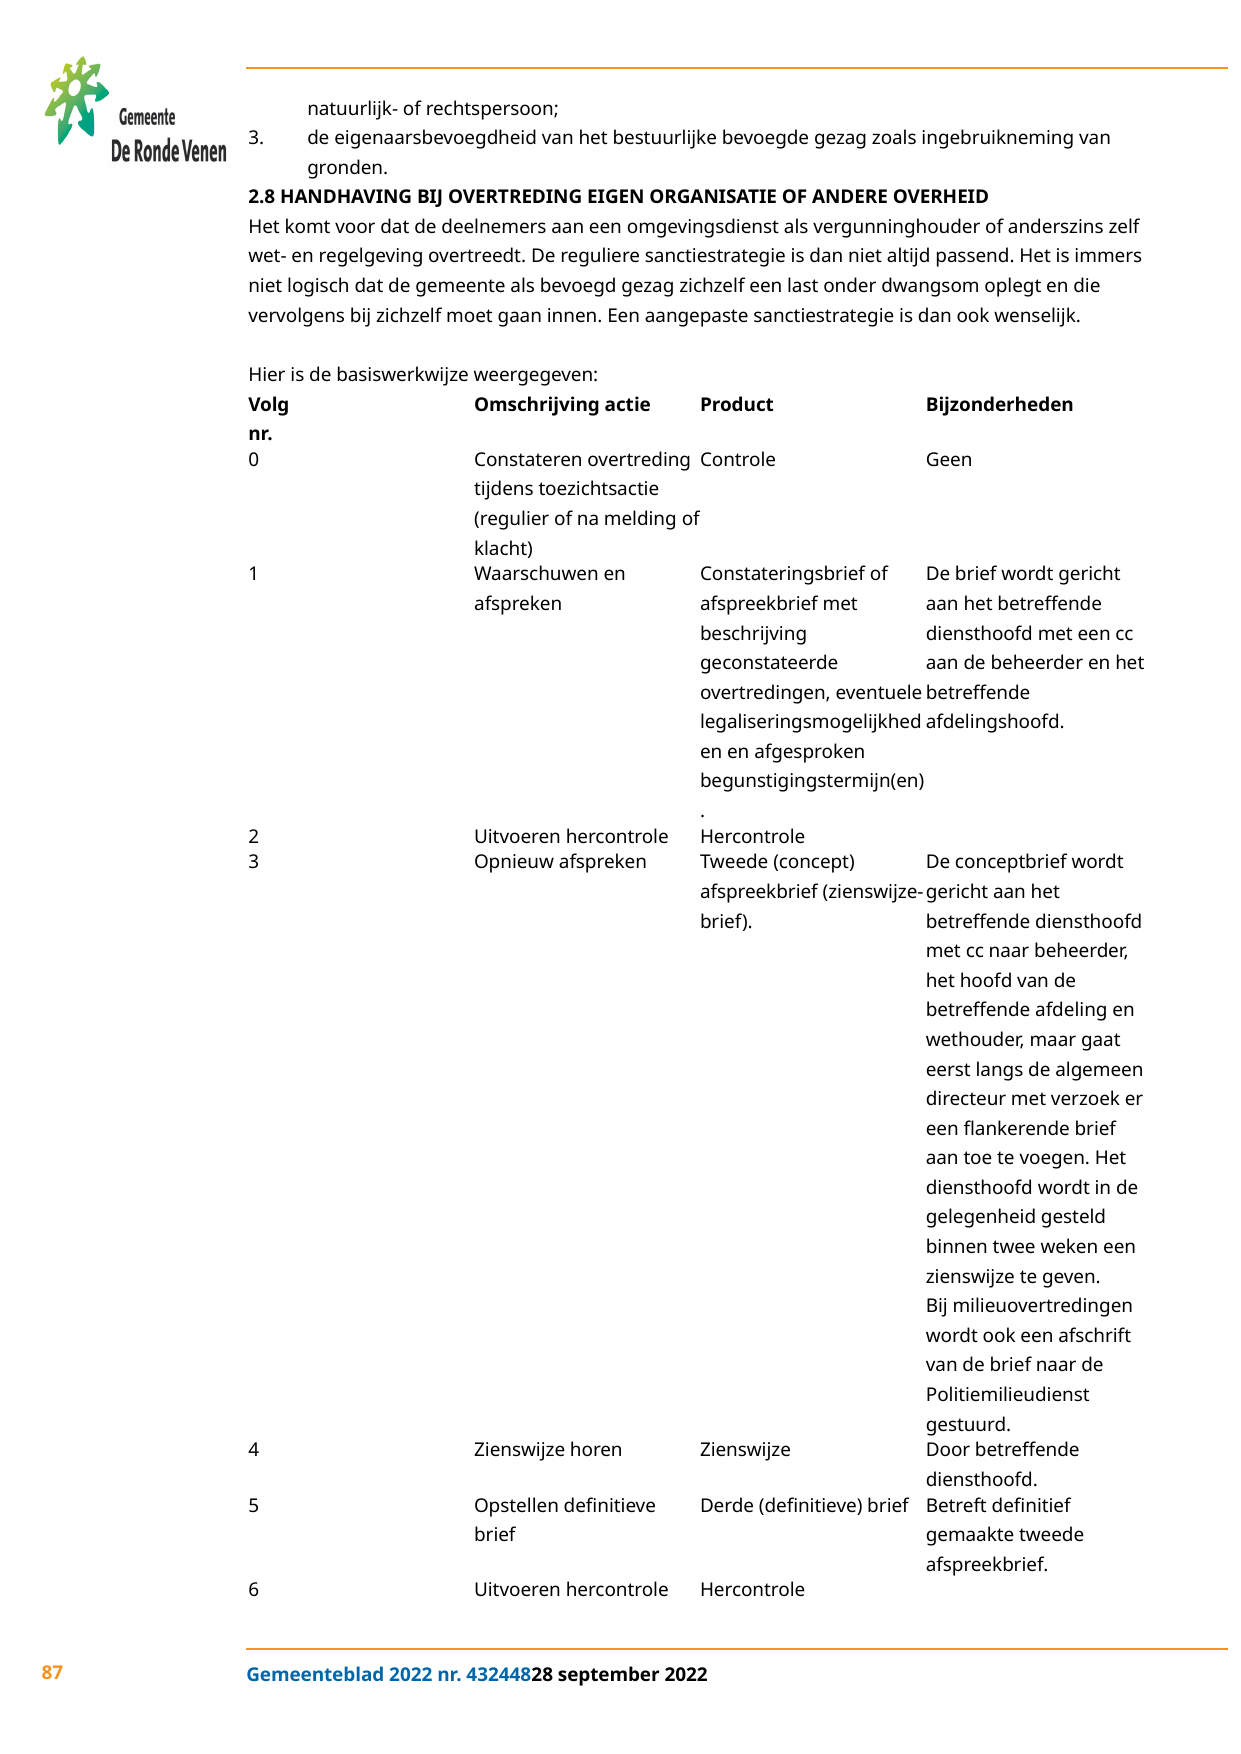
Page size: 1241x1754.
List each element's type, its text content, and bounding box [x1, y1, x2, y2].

table_cell 6 [248, 1577, 474, 1602]
text 2.8 HANDHAVING BIJ OVERTREDING EIGEN ORGANISATIE OF ANDERE OVERHEID [248, 183, 1152, 209]
table_cell Waarschuwen en afspreken [474, 561, 700, 823]
table_cell Opstellen definitieve brief [474, 1492, 700, 1577]
list natuurlijk- of rechtspersoon; [248, 95, 1152, 121]
table_cell 2 [248, 823, 474, 849]
list de eigenaarsbevoegdheid van het bestuurlijke bevoegde gezag zoals ingebruikneming van gronden. [248, 124, 1152, 180]
table_cell [926, 1577, 1152, 1602]
table_cell Controle [700, 446, 926, 561]
table_cell Zienswijze [700, 1436, 926, 1492]
table_cell Uitvoeren hercontrole [474, 823, 700, 849]
table_cell Door betreffende diensthoofd. [926, 1436, 1152, 1492]
table_cell Geen [926, 446, 1152, 561]
table_cell 3 [248, 849, 474, 1436]
table_cell 0 [248, 446, 474, 561]
table_cell Opnieuw afspreken [474, 849, 700, 1436]
table_cell Zienswijze horen [474, 1436, 700, 1492]
table_cell 1 [248, 561, 474, 823]
table_cell De conceptbrief wordt gericht aan het betreffende diensthoofd met cc naar beheerder, het hoofd van de betreffende afdeling en wethouder, maar gaat eerst langs de algemeen directeur met verzoek er een flankerende brief aan toe te voegen. Het diensthoofd wordt in de gelegenheid gesteld binnen twee weken een zienswijze te geven. Bij milieuovertredingen wordt ook een afschrift van de brief naar de Politiemilieudienst gestuurd. [926, 849, 1152, 1436]
table_cell Betreft definitief gemaakte tweede afspreekbrief. [926, 1492, 1152, 1577]
table_cell Hercontrole [700, 823, 926, 849]
table_header Bijzonderheden [926, 391, 1152, 446]
table_header Volg nr. [248, 391, 474, 446]
table_cell 4 [248, 1436, 474, 1492]
table_header Omschrijving actie [474, 391, 700, 446]
table_cell [926, 823, 1152, 849]
table_cell Uitvoeren hercontrole [474, 1577, 700, 1602]
table_cell Derde (definitieve) brief [700, 1492, 926, 1577]
table_cell Constateringsbrief of afspreekbrief met beschrijving geconstateerde overtredingen, eventuele legaliseringsmogelijkheden en afgesproken begunstigingstermijn(en). [700, 561, 926, 823]
table_cell De brief wordt gericht aan het betreffende diensthoofd met een cc aan de beheerder en het betreffende afdelingshoofd. [926, 561, 1152, 823]
table_cell Hercontrole [700, 1577, 926, 1602]
table_cell 5 [248, 1492, 474, 1577]
text Het komt voor dat de deelnemers aan een omgevingsdienst als vergunninghouder of anderszins zelf wet- en regelgeving overtreedt. De reguliere sanctiestrategie is dan niet altijd passend. Het is immers niet logisch dat de gemeente als bevoegd gezag zichzelf een last onder dwangsom oplegt en die vervolgens bij zichzelf moet gaan innen. Een aangepaste sanctiestrategie is dan ook wenselijk. [248, 213, 1152, 328]
picture [41, 47, 231, 172]
text Hier is de basiswerkwijze weergegeven: [248, 361, 1152, 387]
table_cell Tweede (concept) afspreekbrief (zienswijze-brief). [700, 849, 926, 1436]
table_header Product [700, 391, 926, 446]
table_cell Constateren overtreding tijdens toezichtsactie (regulier of na melding of klacht) [474, 446, 700, 561]
